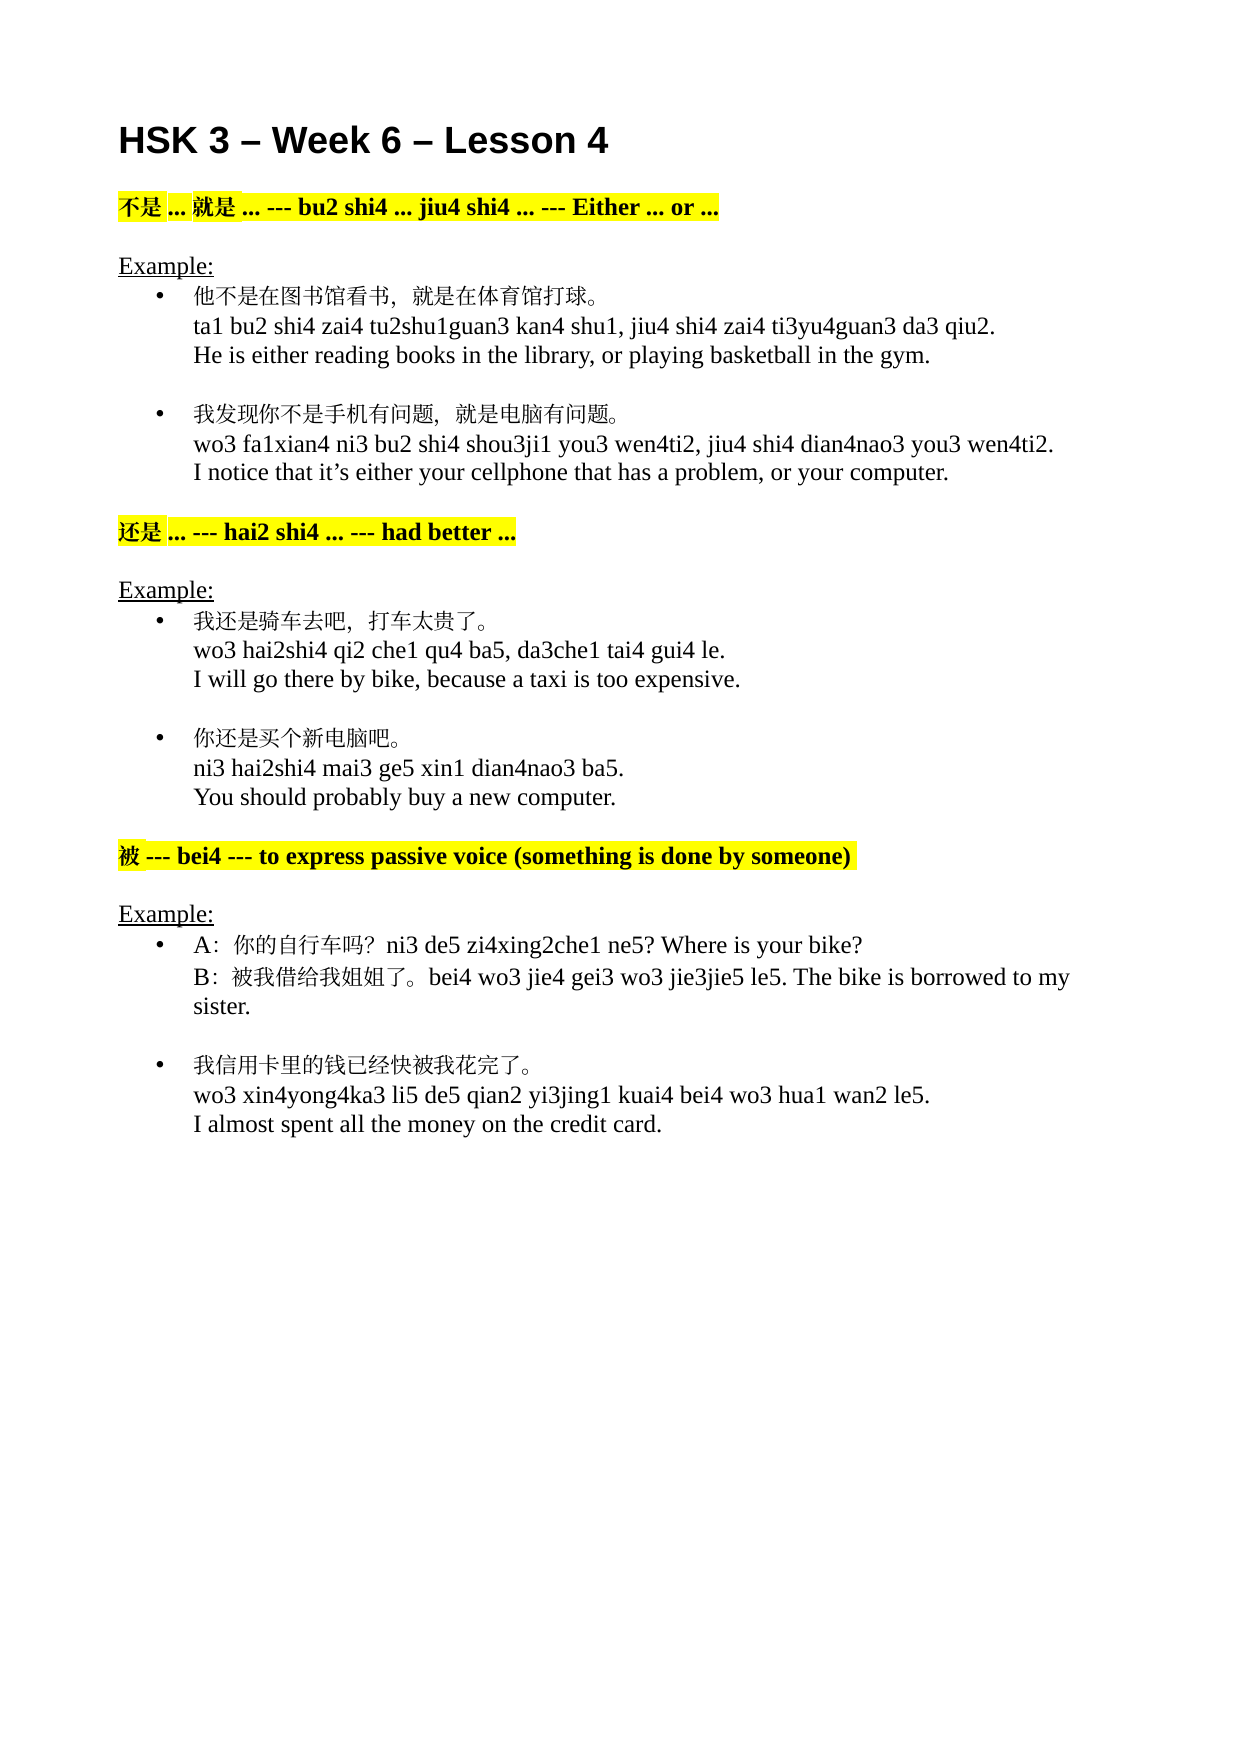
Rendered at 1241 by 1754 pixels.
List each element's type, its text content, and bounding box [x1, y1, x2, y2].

list ta1 bu2 shi4 zai4 tu2shu1guan3 kan4 shu1, jiu4 shi4 zai4 ti3yu4guan3 da3 qiu2. [156, 311, 1122, 340]
list 你还是买个新电脑吧。 [156, 722, 1122, 753]
text 还是 ... --- hai2 shi4 ... --- had better ... [118, 515, 1122, 546]
list B：被我借给我姐姐了。bei4 wo3 jie4 gei3 wo3 jie3jie5 le5. The bike is borrowed to my sister. [156, 960, 1122, 1020]
list wo3 xin4yong4ka3 li5 de5 qian2 yi3jing1 kuai4 bei4 wo3 hua1 wan2 le5. [156, 1080, 1122, 1109]
list ni3 hai2shi4 mai3 ge5 xin1 dian4nao3 ba5. [156, 753, 1122, 782]
list You should probably buy a new computer. [156, 782, 1122, 811]
text 被 --- bei4 --- to express passive voice (something is done by someone) [118, 839, 1122, 871]
list 他不是在图书馆看书，就是在体育馆打球。 [156, 279, 1122, 311]
list I notice that it’s either your cellphone that has a problem, or your computer. [156, 457, 1122, 486]
list I will go there by bike, because a taxi is too expensive. [156, 664, 1122, 693]
text HSK 3 – Week 6 – Lesson 4 [118, 118, 1122, 162]
list wo3 fa1xian4 ni3 bu2 shi4 shou3ji1 you3 wen4ti2, jiu4 shi4 dian4nao3 you3 wen4ti2. [156, 429, 1122, 457]
text Example: [118, 899, 1122, 928]
list 我发现你不是手机有问题，就是电脑有问题。 [156, 397, 1122, 429]
list 我信用卡里的钱已经快被我花完了。 [156, 1049, 1122, 1080]
list A：你的自行车吗？ni3 de5 zi4xing2che1 ne5? Where is your bike? [156, 928, 1122, 960]
list 我还是骑车去吧，打车太贵了。 [156, 604, 1122, 635]
list I almost spent all the money on the credit card. [156, 1109, 1122, 1138]
text Example: [118, 251, 1122, 279]
text Example: [118, 575, 1122, 604]
list He is either reading books in the library, or playing basketball in the gym. [156, 340, 1122, 368]
list wo3 hai2shi4 qi2 che1 qu4 ba5, da3che1 tai4 gui4 le. [156, 635, 1122, 664]
text 不是 ... 就是 ... --- bu2 shi4 ... jiu4 shi4 ... --- Either ... or ... [118, 191, 1122, 222]
